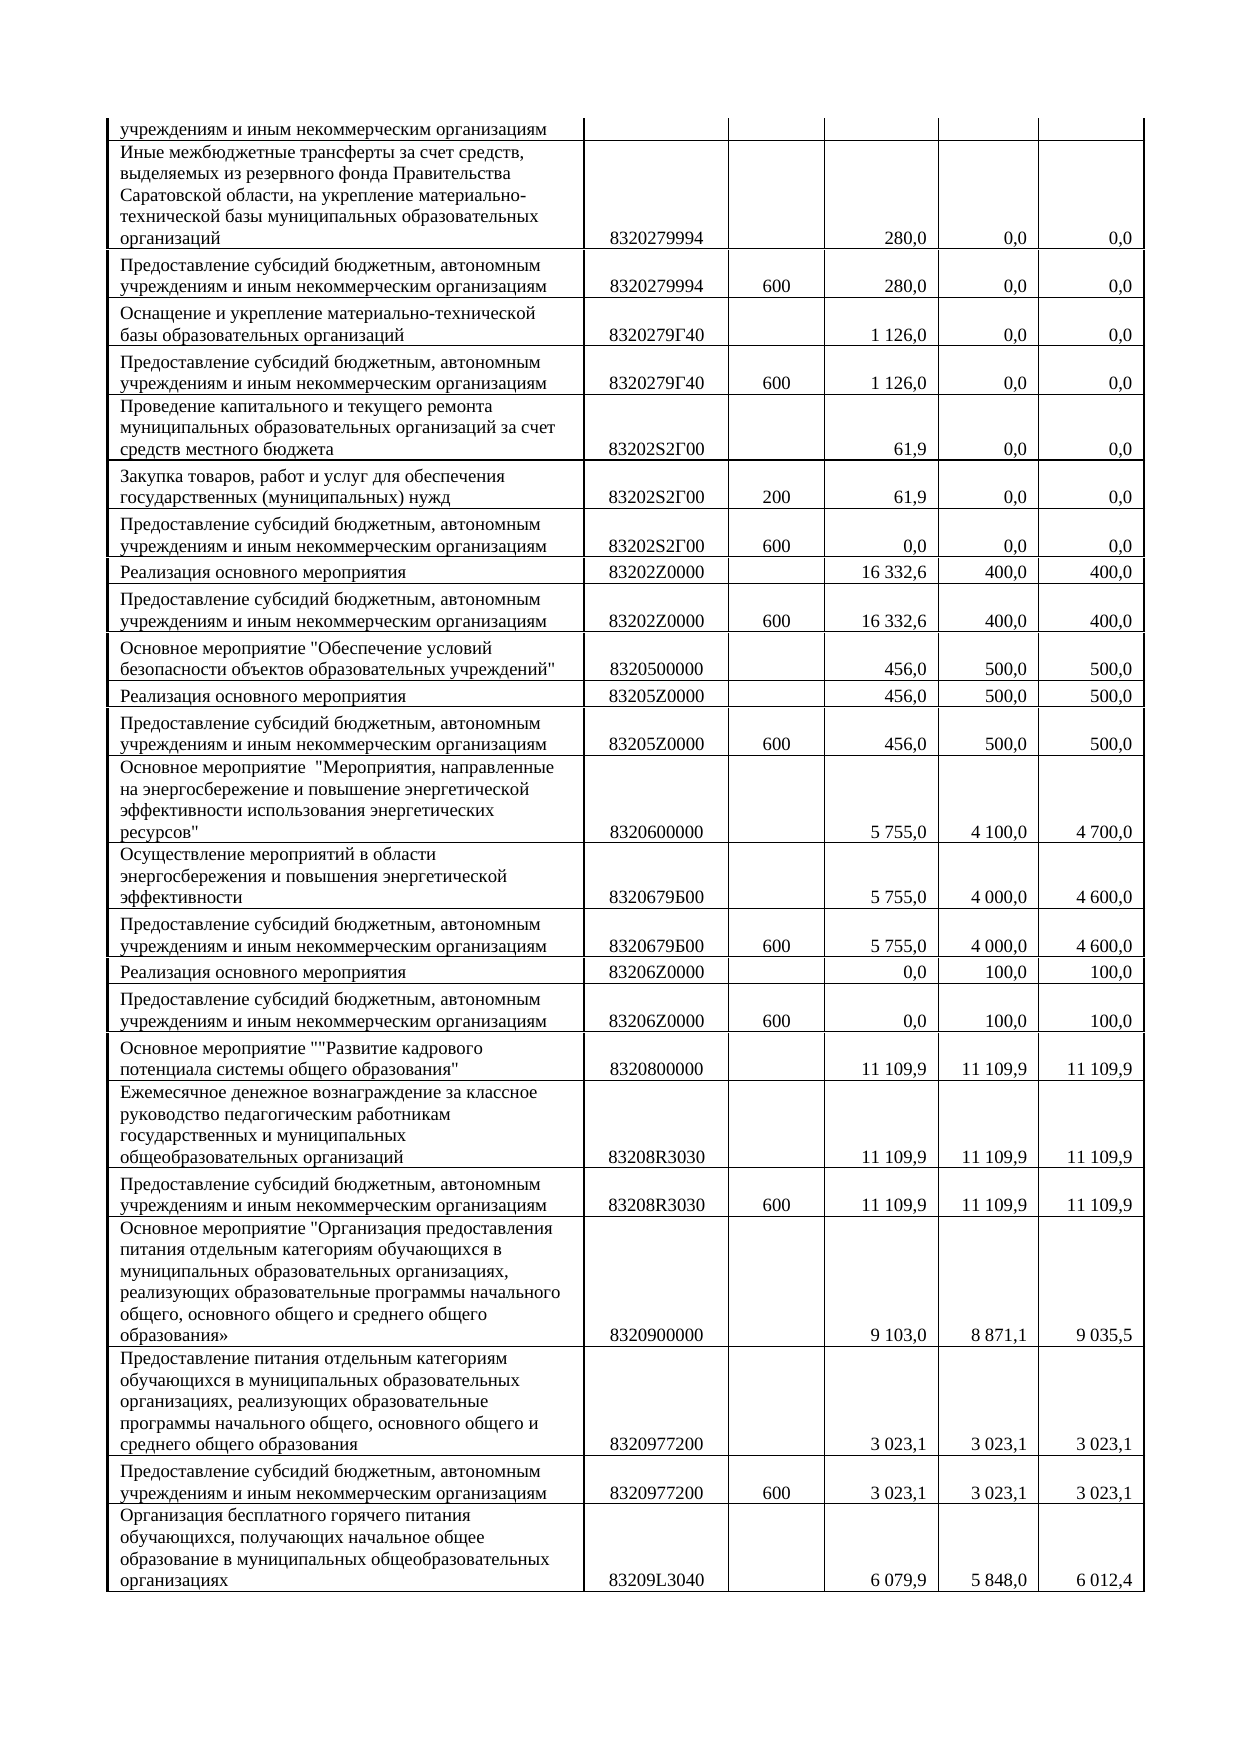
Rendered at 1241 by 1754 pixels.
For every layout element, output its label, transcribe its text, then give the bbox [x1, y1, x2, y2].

table_cell 11 109,9 [939, 1168, 1038, 1216]
table_cell 8320900000 [585, 1217, 728, 1346]
table_cell 500,0 [939, 633, 1038, 680]
table_cell [729, 141, 824, 248]
table_cell 600 [729, 250, 824, 297]
table_cell 1 126,0 [825, 298, 938, 345]
table_cell 1 126,0 [825, 346, 938, 394]
table_cell 600 [729, 584, 824, 631]
table_cell 0,0 [1039, 509, 1143, 556]
table_cell 83202S2Г00 [585, 395, 728, 459]
table_cell 8320600000 [585, 756, 728, 842]
table_cell 4 000,0 [939, 909, 1038, 956]
table_cell 200 [729, 461, 824, 508]
table_cell 3 023,1 [1039, 1456, 1143, 1503]
table_cell 456,0 [825, 708, 938, 755]
table_cell 600 [729, 909, 824, 956]
table_cell 100,0 [1039, 984, 1143, 1031]
table_cell 83205Z0000 [585, 681, 728, 706]
table_cell 8320679Б00 [585, 909, 728, 956]
table_cell [729, 756, 824, 842]
table_cell 600 [729, 708, 824, 755]
table_cell 8320977200 [585, 1347, 728, 1455]
table_cell 8320279Г40 [585, 346, 728, 394]
table_cell 6 079,9 [825, 1504, 938, 1591]
table_cell 83205Z0000 [585, 708, 728, 755]
table_cell 8320279Г40 [585, 298, 728, 345]
table_cell 0,0 [939, 461, 1038, 508]
table_cell 8320500000 [585, 633, 728, 680]
table_cell [729, 1347, 824, 1455]
table_cell 600 [729, 346, 824, 394]
table_cell 0,0 [1039, 141, 1143, 248]
table_cell 83202S2Г00 [585, 461, 728, 508]
table_cell 3 023,1 [1039, 1347, 1143, 1455]
table_cell 8320800000 [585, 1033, 728, 1080]
table_cell Закупка товаров, работ и услуг для обеспечения государственных (муниципальных) нужд [109, 461, 583, 508]
table_cell 6 012,4 [1039, 1504, 1143, 1591]
table_cell Ежемесячное денежное вознаграждение за классное руководство педагогическим работникам государственных и муниципальных общеобразовательных организаций [109, 1081, 583, 1167]
table_cell Основное мероприятие "Организация предоставления питания отдельным категориям обучающихся в муниципальных образовательных организациях, реализующих образовательные программы начального общего, основного общего и среднего общего образования» [109, 1217, 583, 1346]
table_cell [729, 681, 824, 706]
table_cell Предоставление субсидий бюджетным, автономным учреждениям и иным некоммерческим организациям [109, 708, 583, 755]
table_cell 0,0 [939, 509, 1038, 556]
table_cell 61,9 [825, 461, 938, 508]
table_cell Основное мероприятие "Мероприятия, направленные на энергосбережение и повышение энергетической эффективности использования энергетических ресурсов" [109, 756, 583, 842]
table_cell 500,0 [1039, 633, 1143, 680]
table_cell 3 023,1 [939, 1456, 1038, 1503]
table_cell 280,0 [825, 141, 938, 248]
table_cell 0,0 [939, 298, 1038, 345]
table_cell 0,0 [825, 509, 938, 556]
table_cell 400,0 [1039, 584, 1143, 631]
table_cell Предоставление субсидий бюджетным, автономным учреждениям и иным некоммерческим организациям [109, 909, 583, 956]
table_cell 400,0 [939, 558, 1038, 583]
table_cell Основное мероприятие "Обеспечение условий безопасности объектов образовательных учреждений" [109, 633, 583, 680]
table_cell 0,0 [939, 346, 1038, 394]
table_cell 11 109,9 [939, 1033, 1038, 1080]
table_cell 83209L3040 [585, 1504, 728, 1591]
table_cell [729, 298, 824, 345]
table_cell 280,0 [825, 250, 938, 297]
table_cell 83206Z0000 [585, 958, 728, 983]
table_cell 8320679Б00 [585, 843, 728, 908]
table_cell [585, 118, 728, 140]
table_cell Предоставление субсидий бюджетным, автономным учреждениям и иным некоммерческим организациям [109, 1168, 583, 1216]
table_cell [729, 958, 824, 983]
table_cell 600 [729, 509, 824, 556]
table_cell 500,0 [1039, 681, 1143, 706]
table_cell 4 700,0 [1039, 756, 1143, 842]
table_cell Реализация основного мероприятия [109, 958, 583, 983]
table_cell 83208R3030 [585, 1081, 728, 1167]
table_cell Предоставление субсидий бюджетным, автономным учреждениям и иным некоммерческим организациям [109, 984, 583, 1031]
table_cell 100,0 [939, 958, 1038, 983]
table_cell [729, 395, 824, 459]
table_cell Предоставление питания отдельным категориям обучающихся в муниципальных образовательных организациях, реализующих образовательные программы начального общего, основного общего и среднего общего образования [109, 1347, 583, 1455]
table_cell 83202Z0000 [585, 584, 728, 631]
table_cell 400,0 [1039, 558, 1143, 583]
table_cell 456,0 [825, 681, 938, 706]
table_cell 11 109,9 [825, 1033, 938, 1080]
table_cell 0,0 [825, 958, 938, 983]
table_cell Предоставление субсидий бюджетным, автономным учреждениям и иным некоммерческим организациям [109, 250, 583, 297]
table_cell Реализация основного мероприятия [109, 558, 583, 583]
table_cell [729, 1217, 824, 1346]
table_cell [729, 633, 824, 680]
table_cell 83202S2Г00 [585, 509, 728, 556]
table_cell 11 109,9 [1039, 1081, 1143, 1167]
table_cell 16 332,6 [825, 584, 938, 631]
table_cell 11 109,9 [1039, 1033, 1143, 1080]
table_cell Оснащение и укрепление материально-технической базы образовательных организаций [109, 298, 583, 345]
table_cell 0,0 [1039, 298, 1143, 345]
table_cell [729, 843, 824, 908]
table_cell 8320977200 [585, 1456, 728, 1503]
table_cell 8320279994 [585, 141, 728, 248]
table_cell Предоставление субсидий бюджетным, автономным учреждениям и иным некоммерческим организациям [109, 1456, 583, 1503]
table_cell учреждениям и иным некоммерческим организациям [109, 118, 583, 140]
table_cell 0,0 [825, 984, 938, 1031]
table_cell Основное мероприятие ""Развитие кадрового потенциала системы общего образования" [109, 1033, 583, 1080]
table_cell 83202Z0000 [585, 558, 728, 583]
table_cell [1039, 118, 1143, 140]
table_cell 0,0 [1039, 250, 1143, 297]
table_cell 600 [729, 984, 824, 1031]
table_cell 100,0 [1039, 958, 1143, 983]
table_cell 400,0 [939, 584, 1038, 631]
table_cell 61,9 [825, 395, 938, 459]
table_cell 500,0 [939, 681, 1038, 706]
table_cell 9 103,0 [825, 1217, 938, 1346]
table_cell [729, 558, 824, 583]
table_cell 16 332,6 [825, 558, 938, 583]
table_cell 83208R3030 [585, 1168, 728, 1216]
table_cell 5 848,0 [939, 1504, 1038, 1591]
table_cell Иные межбюджетные трансферты за счет средств, выделяемых из резервного фонда Правительства Саратовской области, на укрепление материально-технической базы муниципальных образовательных организаций [109, 141, 583, 248]
table_cell 500,0 [939, 708, 1038, 755]
table_cell 3 023,1 [825, 1347, 938, 1455]
table_cell 11 109,9 [825, 1168, 938, 1216]
table_cell 8 871,1 [939, 1217, 1038, 1346]
table_cell 0,0 [1039, 461, 1143, 508]
table_cell [729, 1504, 824, 1591]
table_cell 4 600,0 [1039, 909, 1143, 956]
table_cell 9 035,5 [1039, 1217, 1143, 1346]
table_cell 3 023,1 [825, 1456, 938, 1503]
table_cell 5 755,0 [825, 756, 938, 842]
table_cell 0,0 [939, 395, 1038, 459]
table_cell 456,0 [825, 633, 938, 680]
table_cell 11 109,9 [1039, 1168, 1143, 1216]
table_cell 4 000,0 [939, 843, 1038, 908]
table_cell [729, 1081, 824, 1167]
table_cell [729, 1033, 824, 1080]
table_cell Организация бесплатного горячего питания обучающихся, получающих начальное общее образование в муниципальных общеобразовательных организациях [109, 1504, 583, 1591]
table_cell 4 600,0 [1039, 843, 1143, 908]
table_cell 0,0 [1039, 395, 1143, 459]
table_cell [729, 118, 824, 140]
table_cell Проведение капитального и текущего ремонта муниципальных образовательных организаций за счет средств местного бюджета [109, 395, 583, 459]
table_cell [825, 118, 938, 140]
table_cell [939, 118, 1038, 140]
table_cell 600 [729, 1168, 824, 1216]
table_cell 11 109,9 [939, 1081, 1038, 1167]
table_cell 0,0 [939, 250, 1038, 297]
table_cell 100,0 [939, 984, 1038, 1031]
table_cell 4 100,0 [939, 756, 1038, 842]
table_cell Предоставление субсидий бюджетным, автономным учреждениям и иным некоммерческим организациям [109, 509, 583, 556]
table_cell Предоставление субсидий бюджетным, автономным учреждениям и иным некоммерческим организациям [109, 346, 583, 394]
table_cell 5 755,0 [825, 909, 938, 956]
table_cell Предоставление субсидий бюджетным, автономным учреждениям и иным некоммерческим организациям [109, 584, 583, 631]
table_cell 0,0 [939, 141, 1038, 248]
table_cell 5 755,0 [825, 843, 938, 908]
table_cell 11 109,9 [825, 1081, 938, 1167]
table_cell 600 [729, 1456, 824, 1503]
table_cell 83206Z0000 [585, 984, 728, 1031]
table_cell 3 023,1 [939, 1347, 1038, 1455]
table_cell Реализация основного мероприятия [109, 681, 583, 706]
table_cell 0,0 [1039, 346, 1143, 394]
table_cell 500,0 [1039, 708, 1143, 755]
table_cell 8320279994 [585, 250, 728, 297]
table_cell Осуществление мероприятий в области энергосбережения и повышения энергетической эффективности [109, 843, 583, 908]
